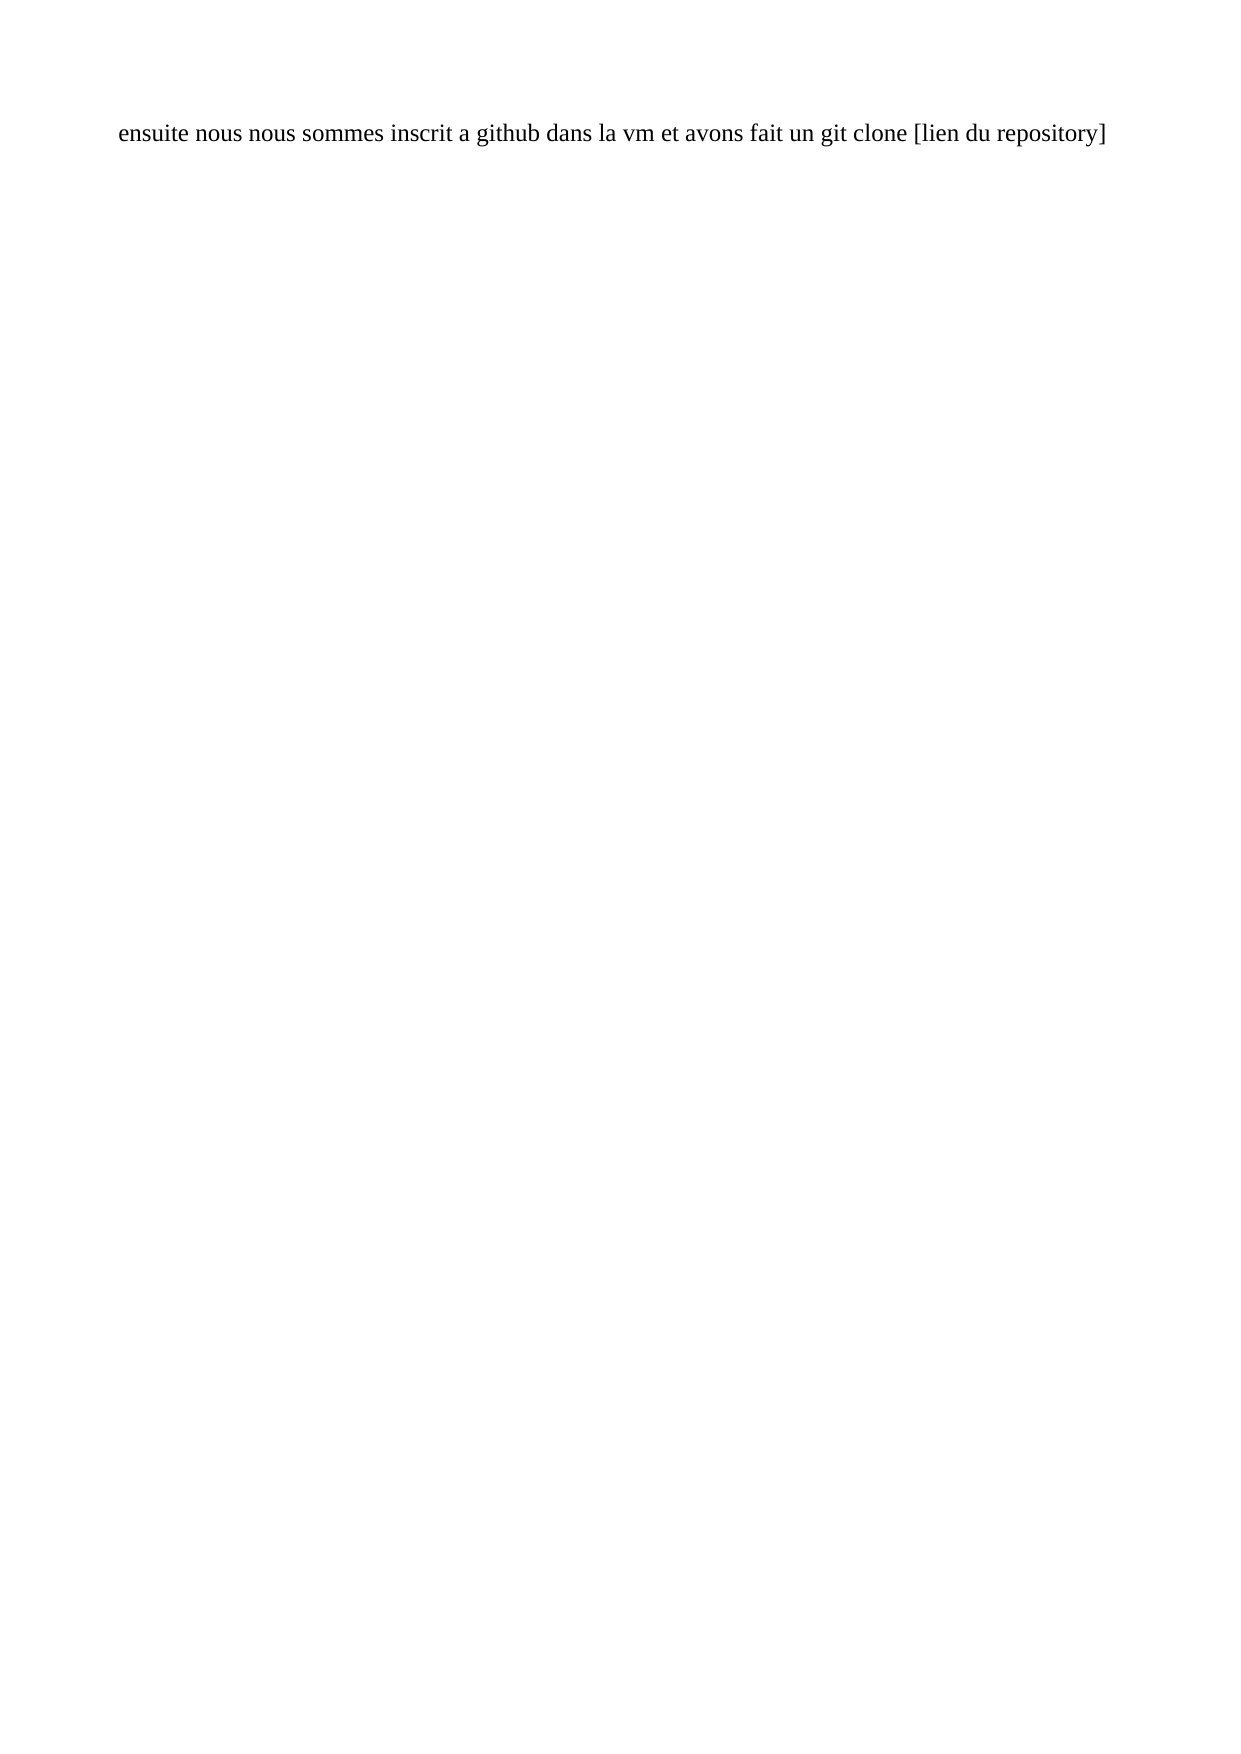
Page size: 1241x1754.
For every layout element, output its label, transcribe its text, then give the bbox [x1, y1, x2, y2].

text ensuite nous nous sommes inscrit a github dans la vm et avons fait un git clone [lien du repository] [118, 118, 1122, 147]
